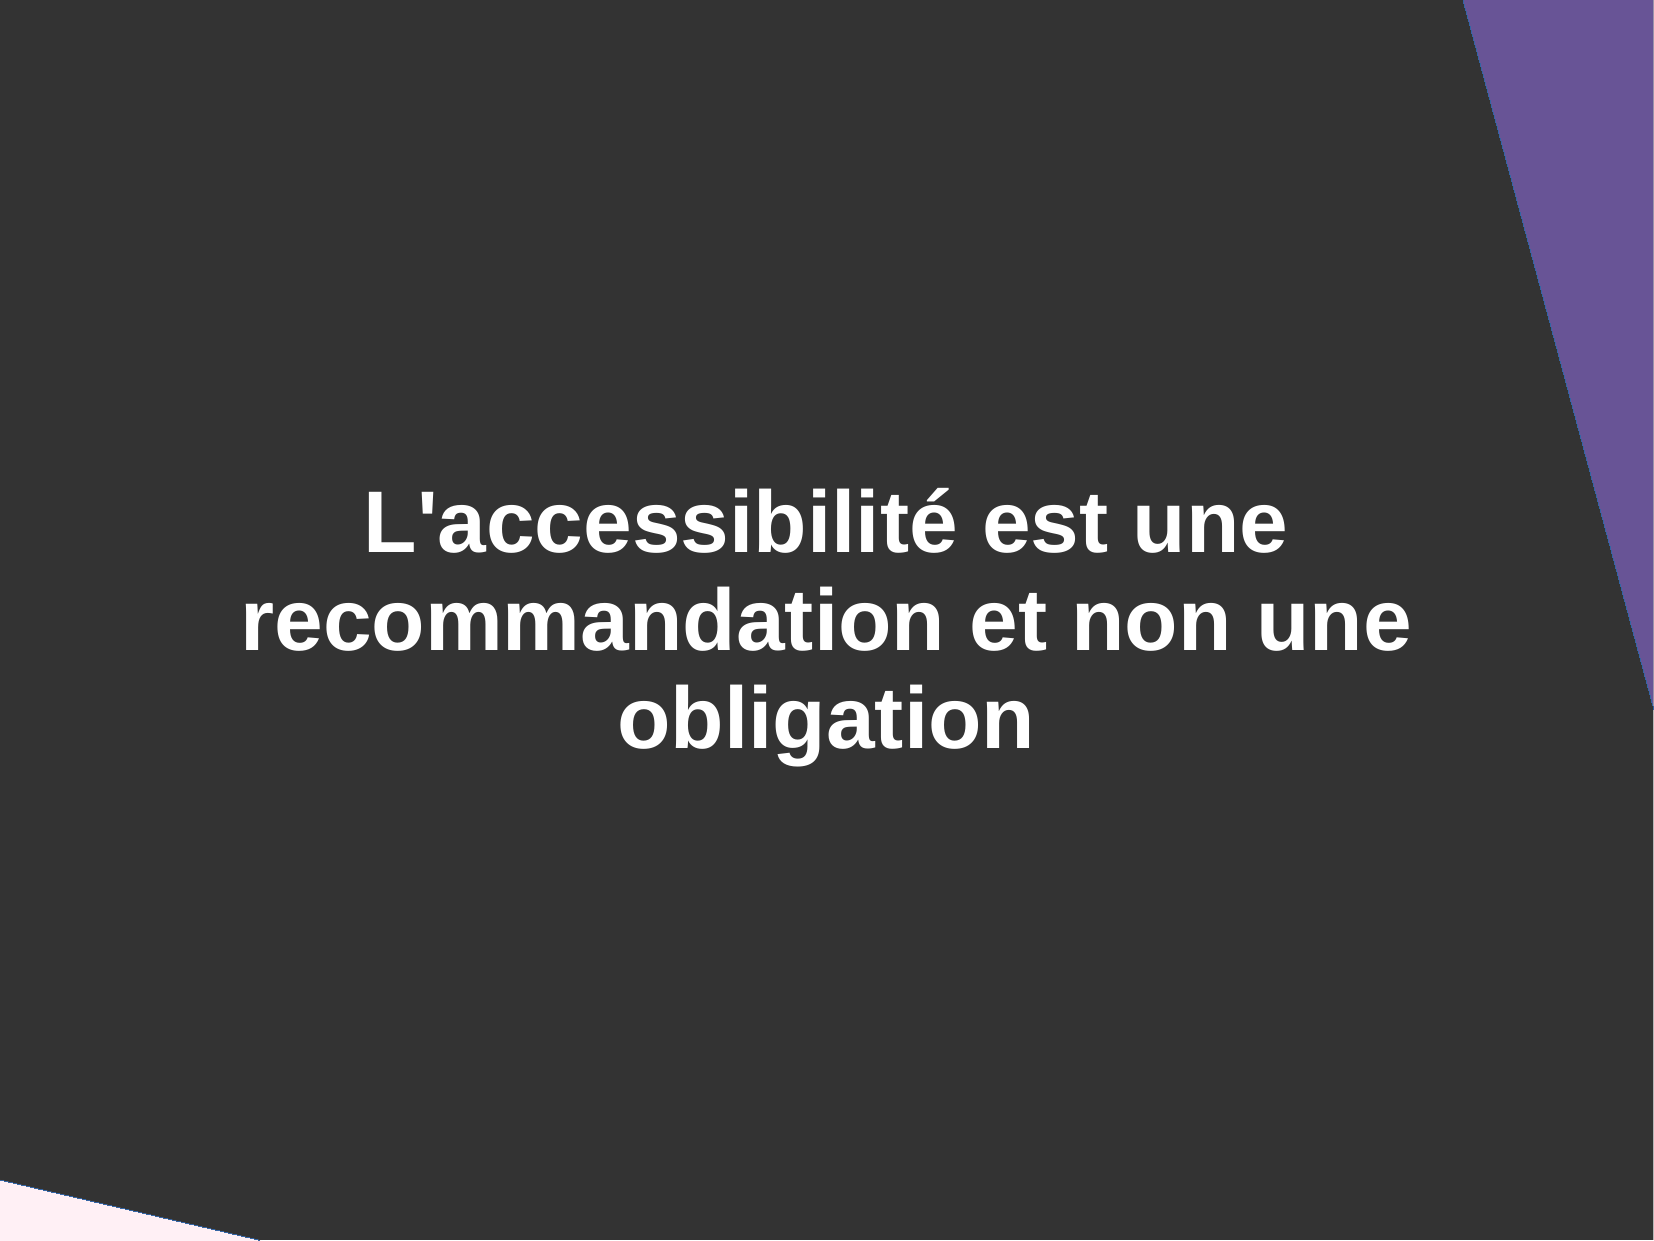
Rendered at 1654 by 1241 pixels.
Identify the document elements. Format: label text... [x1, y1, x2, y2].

text_box [0, 1179, 264, 1241]
text_box [1463, 0, 1654, 710]
title L'accessibilité est une recommandation et non une obligation [31, 473, 1622, 767]
